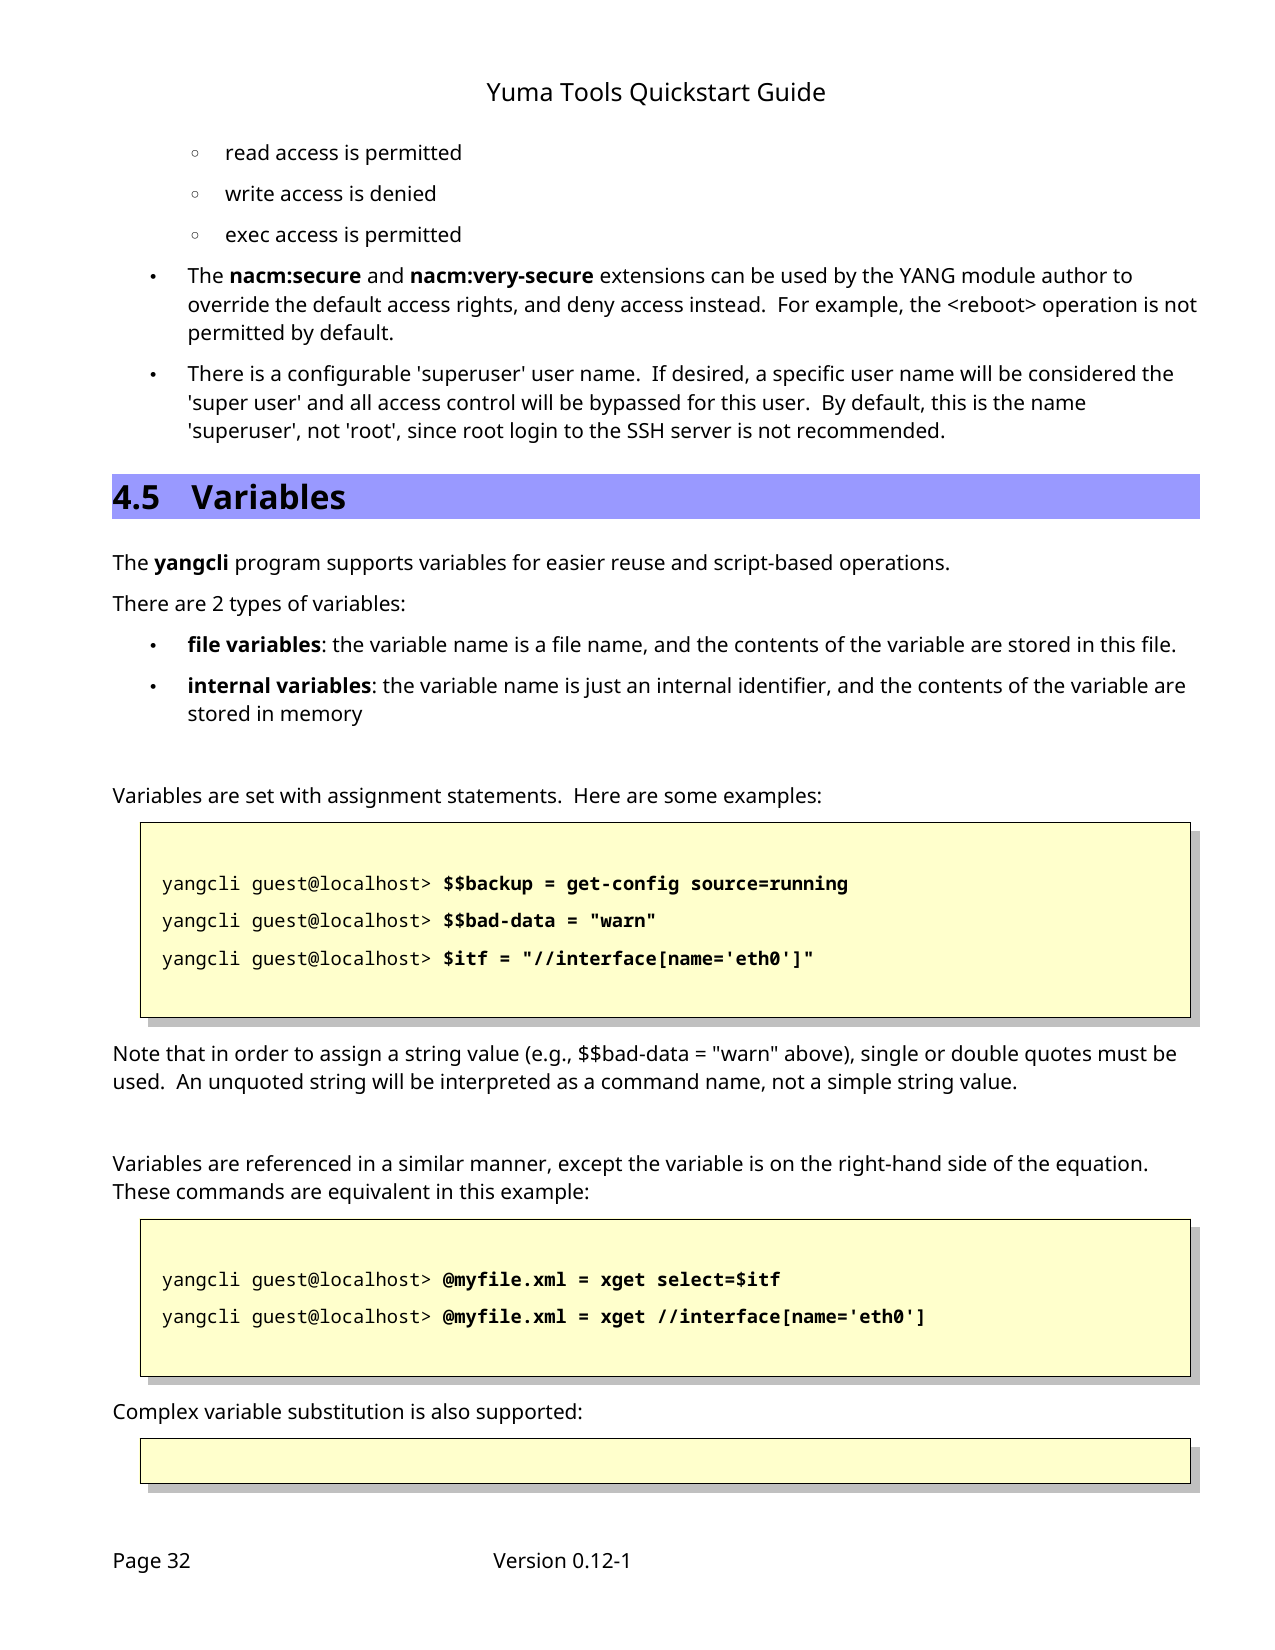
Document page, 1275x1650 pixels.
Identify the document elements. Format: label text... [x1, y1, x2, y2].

list internal variables: the variable name is just an internal identifier, and the contents of the variable are stored in memory [150, 671, 1200, 728]
text Variables are referenced in a similar manner, except the variable is on the right-hand side of the equation. These commands are equivalent in this example: [112, 1149, 1200, 1206]
text The yangcli program supports variables for easier reuse and script-based operations. [112, 548, 1200, 577]
list There is a configurable 'superuser' user name. If desired, a specific user name will be considered the 'super user' and all access control will be bypassed for this user. By default, this is the name 'superuser', not 'root', since root login to the SSH server is not recommended. [150, 359, 1200, 444]
text yangcli guest@localhost> @myfile.xml = xget select=$itf [141, 1256, 1190, 1291]
text yangcli guest@localhost> $$backup = get-config source=running [141, 860, 1190, 895]
text yangcli guest@localhost> $$bad-data = "warn" [141, 897, 1190, 933]
list file variables: the variable name is a file name, and the contents of the variable are stored in this file. [150, 630, 1200, 658]
text yangcli guest@localhost> @myfile.xml = xget //interface[name='eth0'] [141, 1293, 1190, 1329]
list The nacm:secure and nacm:very-secure extensions can be used by the YANG module author to override the default access rights, and deny access instead. For example, the <reboot> operation is not permitted by default. [150, 261, 1200, 347]
text Complex variable substitution is also supported: [112, 1397, 1200, 1426]
subtitle Variables [112, 474, 1200, 519]
list write access is denied [187, 179, 1200, 208]
text There are 2 types of variables: [112, 589, 1200, 618]
text Note that in order to assign a string value (e.g., $$bad-data = "warn" above), single or double quotes must be used. An unquoted string will be interpreted as a command name, not a simple string value. [112, 1039, 1200, 1096]
text yangcli guest@localhost> $itf = "//interface[name='eth0']" [141, 935, 1190, 970]
text Variables are set with assignment statements. Here are some examples: [112, 781, 1200, 810]
list read access is permitted [187, 138, 1200, 167]
list exec access is permitted [187, 220, 1200, 249]
